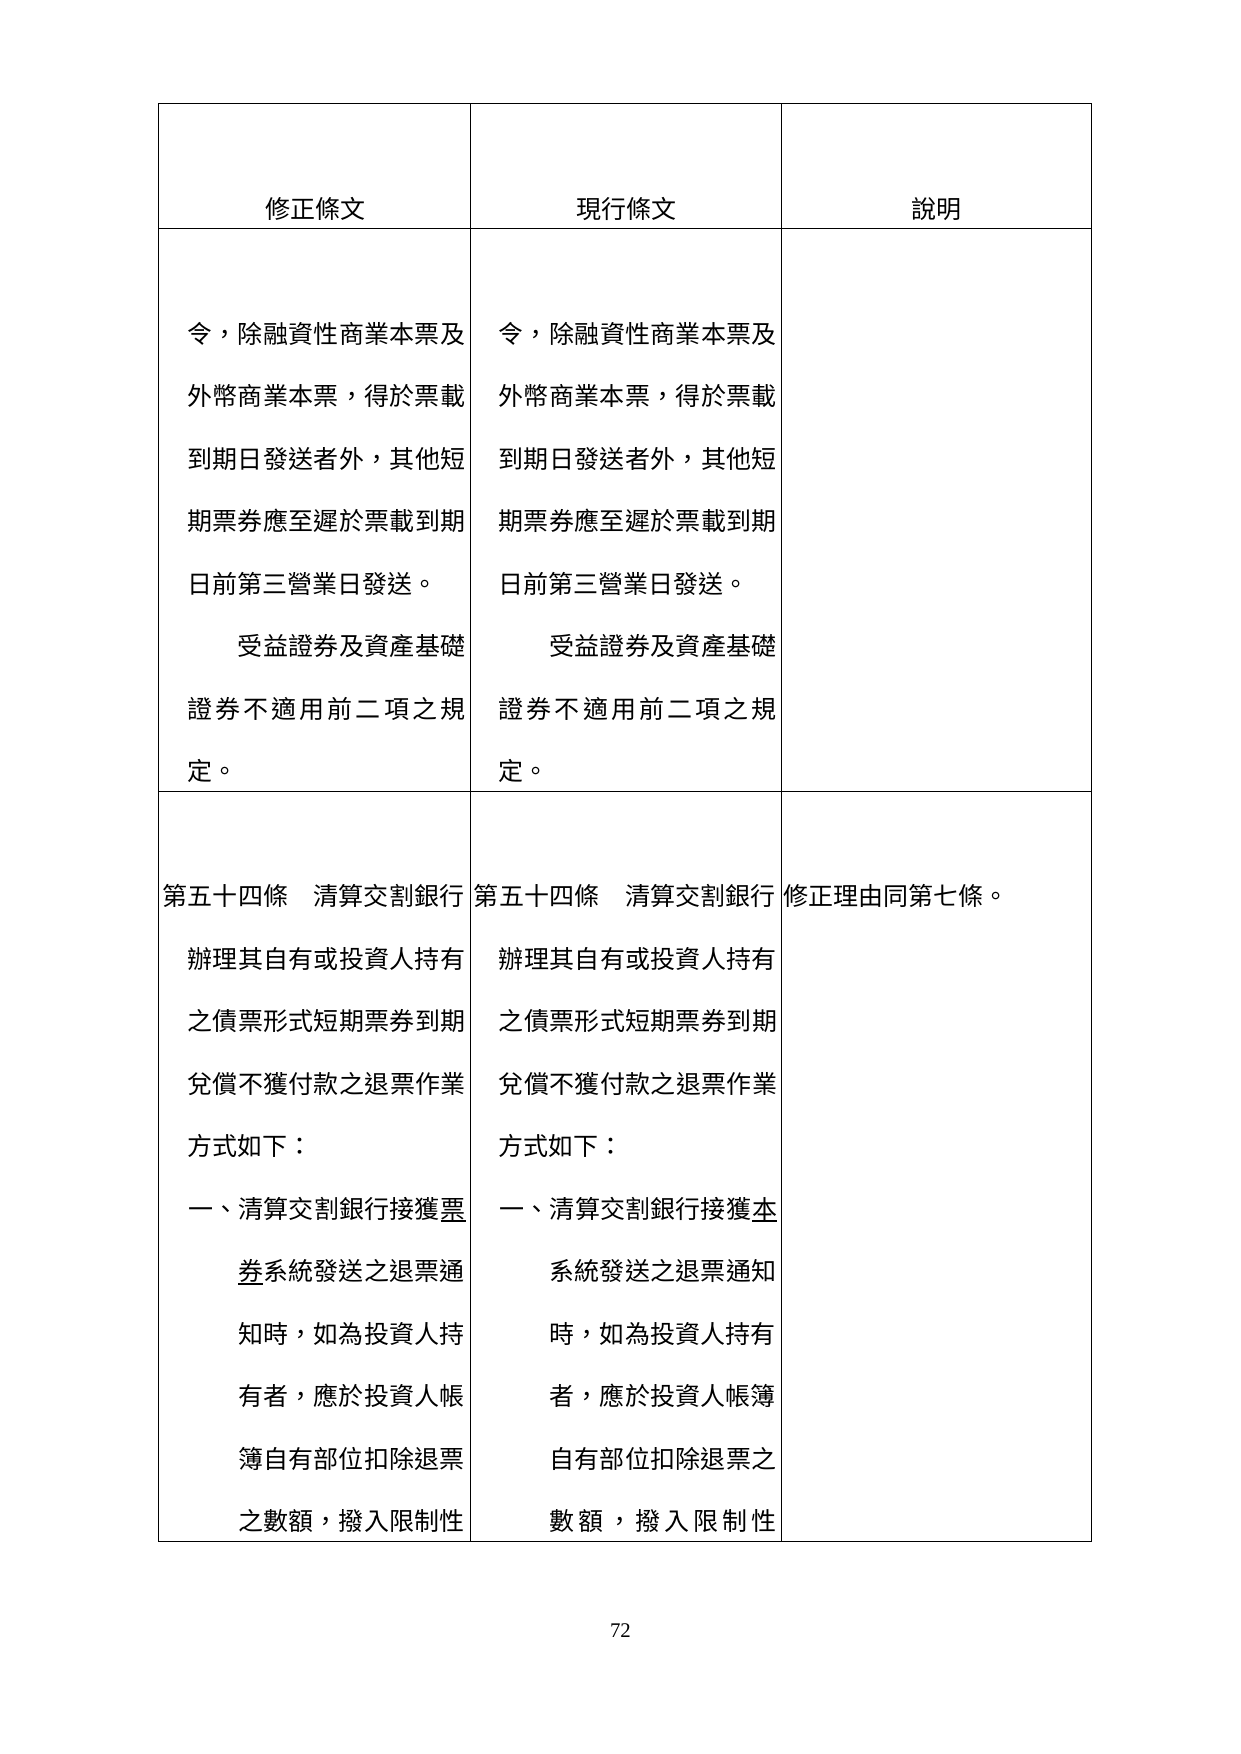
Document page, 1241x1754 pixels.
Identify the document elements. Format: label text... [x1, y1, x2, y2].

table_cell 第五十四條 清算交割銀行辦理其自有或投資人持有之債票形式短期票券到期兌償不獲付款之退票作業方式如下： 一、清算交割銀行接獲票券系統發送之退票通知時，如為投資人持有者，應於投資人帳簿自有部位扣除退票之數額，撥入限制性 [159, 792, 470, 1541]
table_cell 修正理由同第七條。 [782, 792, 1091, 1541]
table_header 現行條文 [471, 104, 781, 228]
table_cell [782, 229, 1091, 791]
table_cell 令，除融資性商業本票及外幣商業本票，得於票載到期日發送者外，其他短期票券應至遲於票載到期日前第三營業日發送。 受益證券及資產基礎證券不適用前二項之規定。 [159, 229, 470, 791]
table_cell 第五十四條 清算交割銀行辦理其自有或投資人持有之債票形式短期票券到期兌償不獲付款之退票作業方式如下： 一、清算交割銀行接獲本系統發送之退票通知時，如為投資人持有者，應於投資人帳簿自有部位扣除退票之數額，撥入限制性 [471, 792, 781, 1541]
table_cell 令，除融資性商業本票及外幣商業本票，得於票載到期日發送者外，其他短期票券應至遲於票載到期日前第三營業日發送。 受益證券及資產基礎證券不適用前二項之規定。 [471, 229, 781, 791]
table_header 修正條文 [159, 104, 470, 228]
table_header 說明 [782, 104, 1091, 228]
